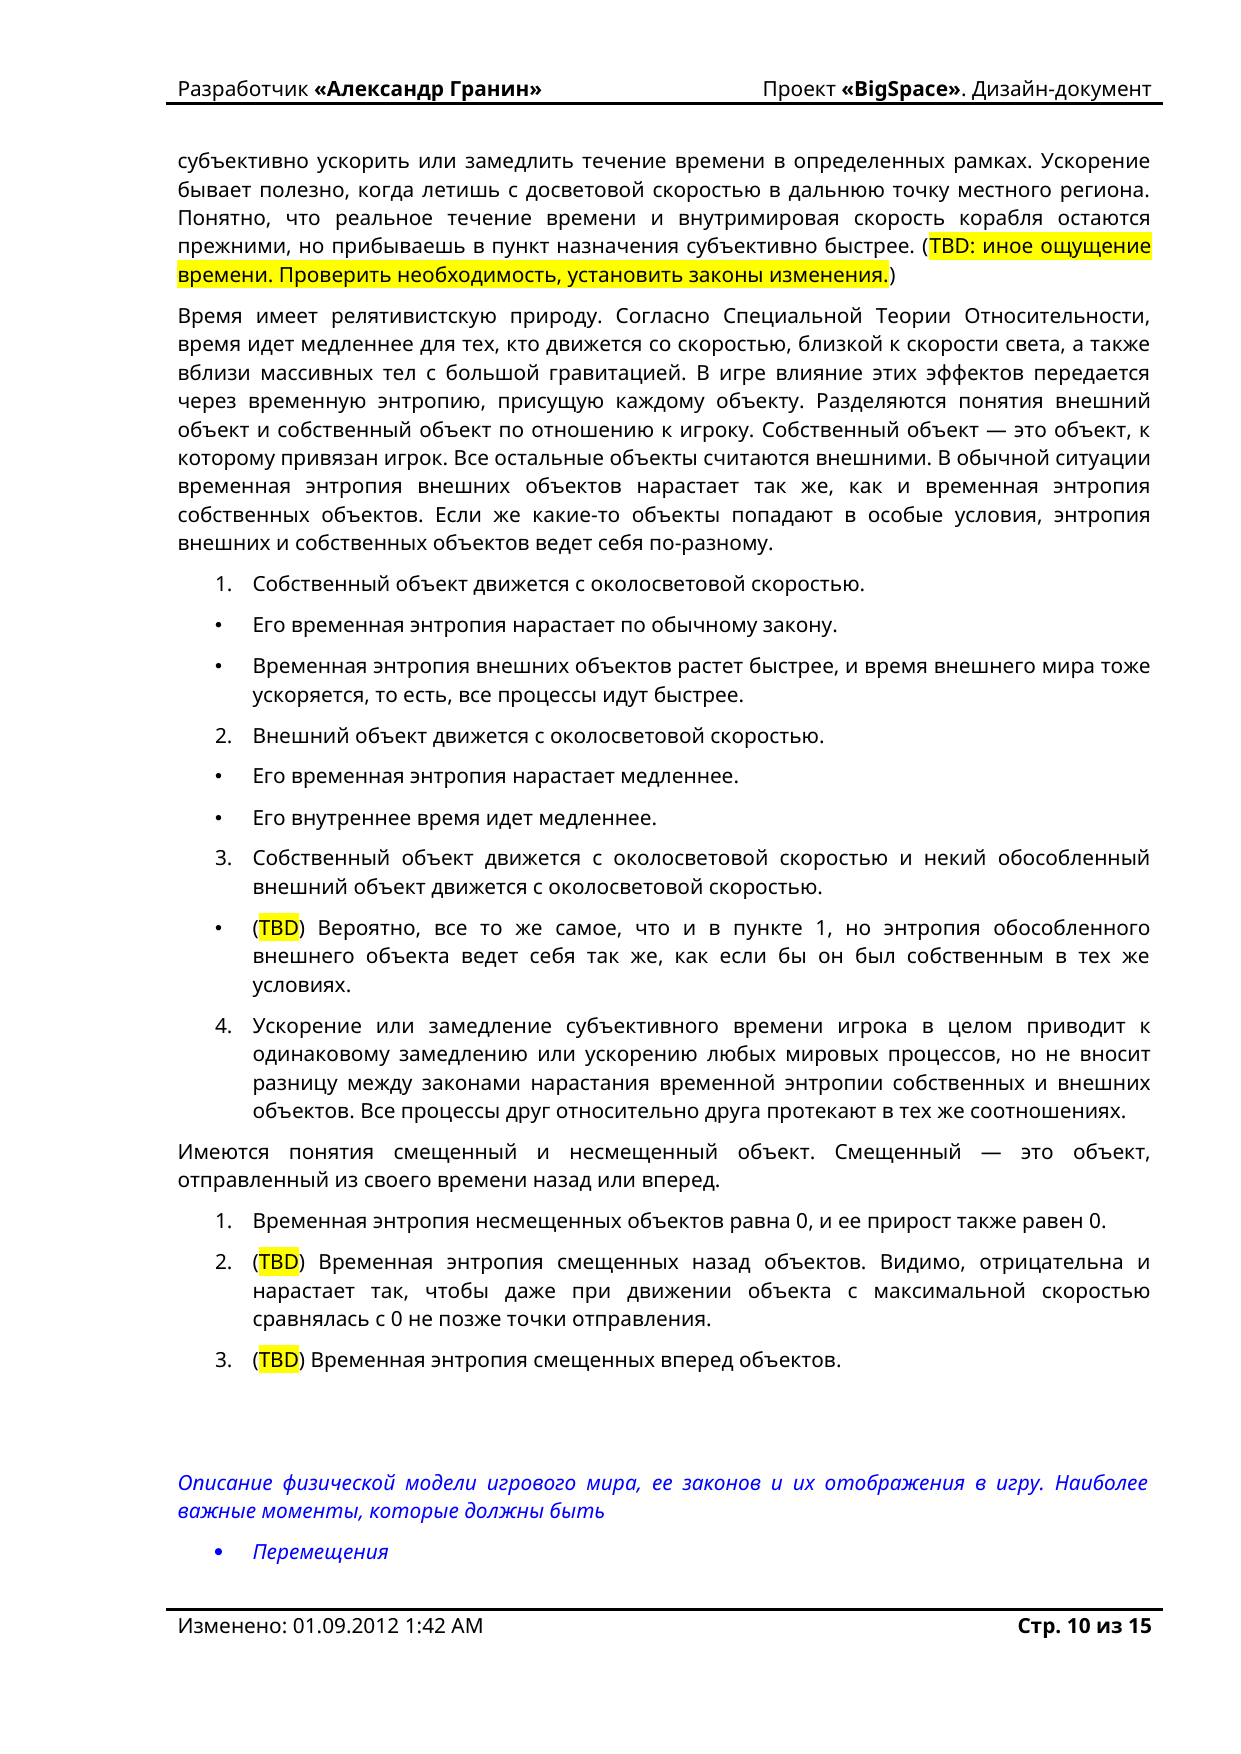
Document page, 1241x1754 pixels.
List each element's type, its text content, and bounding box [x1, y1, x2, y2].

list Собственный объект движется с околосветовой скоростью. [215, 569, 1152, 598]
list (TBD) Временная энтропия смещенных назад объектов. Видимо, отрицательна и нарастает так, чтобы даже при движении объекта с максимальной скоростью сравнялась с 0 не позже точки отправления. [215, 1247, 1152, 1333]
list Внешний объект движется с околосветовой скоростью. [215, 721, 1152, 749]
text Описание физической модели игрового мира, ее законов и их отображения в игру. Наиболее важные моменты, которые должны быть [177, 1468, 1152, 1525]
list (TBD) Вероятно, все то же самое, что и в пункте 1, но энтропия обособленного внешнего объекта ведет себя так же, как если бы он был собственным в тех же условиях. [215, 913, 1152, 998]
text Время имеет релятивистскую природу. Согласно Специальной Теории Относительности, время идет медленнее для тех, кто движется со скоростью, близкой к скорости света, а также вблизи массивных тел с большой гравитацией. В игре влияние этих эффектов передается через временную энтропию, присущую каждому объекту. Разделяются понятия внешний объект и собственный объект по отношению к игроку. Собственный объект — это объект, к которому привязан игрок. Все остальные объекты считаются внешними. В обычной ситуации временная энтропия внешних объектов нарастает так же, как и временная энтропия собственных объектов. Если же какие-то объекты попадают в особые условия, энтропия внешних и собственных объектов ведет себя по-разному. [177, 301, 1152, 557]
list Его временная энтропия нарастает по обычному закону. [215, 610, 1152, 639]
text субъективно ускорить или замедлить течение времени в определенных рамках. Ускорение бывает полезно, когда летишь с досветовой скоростью в дальнюю точку местного региона. Понятно, что реальное течение времени и внутримировая скорость корабля остаются прежними, но прибываешь в пункт назначения субъективно быстрее. (TBD: иное ощущение времени. Проверить необходимость, установить законы изменения.) [177, 146, 1152, 288]
list (TBD) Временная энтропия смещенных вперед объектов. [215, 1345, 1152, 1373]
list Его временная энтропия нарастает медленнее. [215, 762, 1152, 790]
list Перемещения [215, 1537, 1152, 1566]
list Ускорение или замедление субъективного времени игрока в целом приводит к одинаковому замедлению или ускорению любых мировых процессов, но не вносит разницу между законами нарастания временной энтропии собственных и внешних объектов. Все процессы друг относительно друга протекают в тех же соотношениях. [215, 1011, 1152, 1124]
list Собственный объект движется с околосветовой скоростью и некий обособленный внешний объект движется с околосветовой скоростью. [215, 843, 1152, 900]
list Временная энтропия несмещенных объектов равна 0, и ее прирост также равен 0. [215, 1206, 1152, 1235]
list Временная энтропия внешних объектов растет быстрее, и время внешнего мира тоже ускоряется, то есть, все процессы идут быстрее. [215, 651, 1152, 708]
text Имеются понятия смещенный и несмещенный объект. Смещенный — это объект, отправленный из своего времени назад или вперед. [177, 1137, 1152, 1194]
list Его внутреннее время идет медленнее. [215, 803, 1152, 831]
